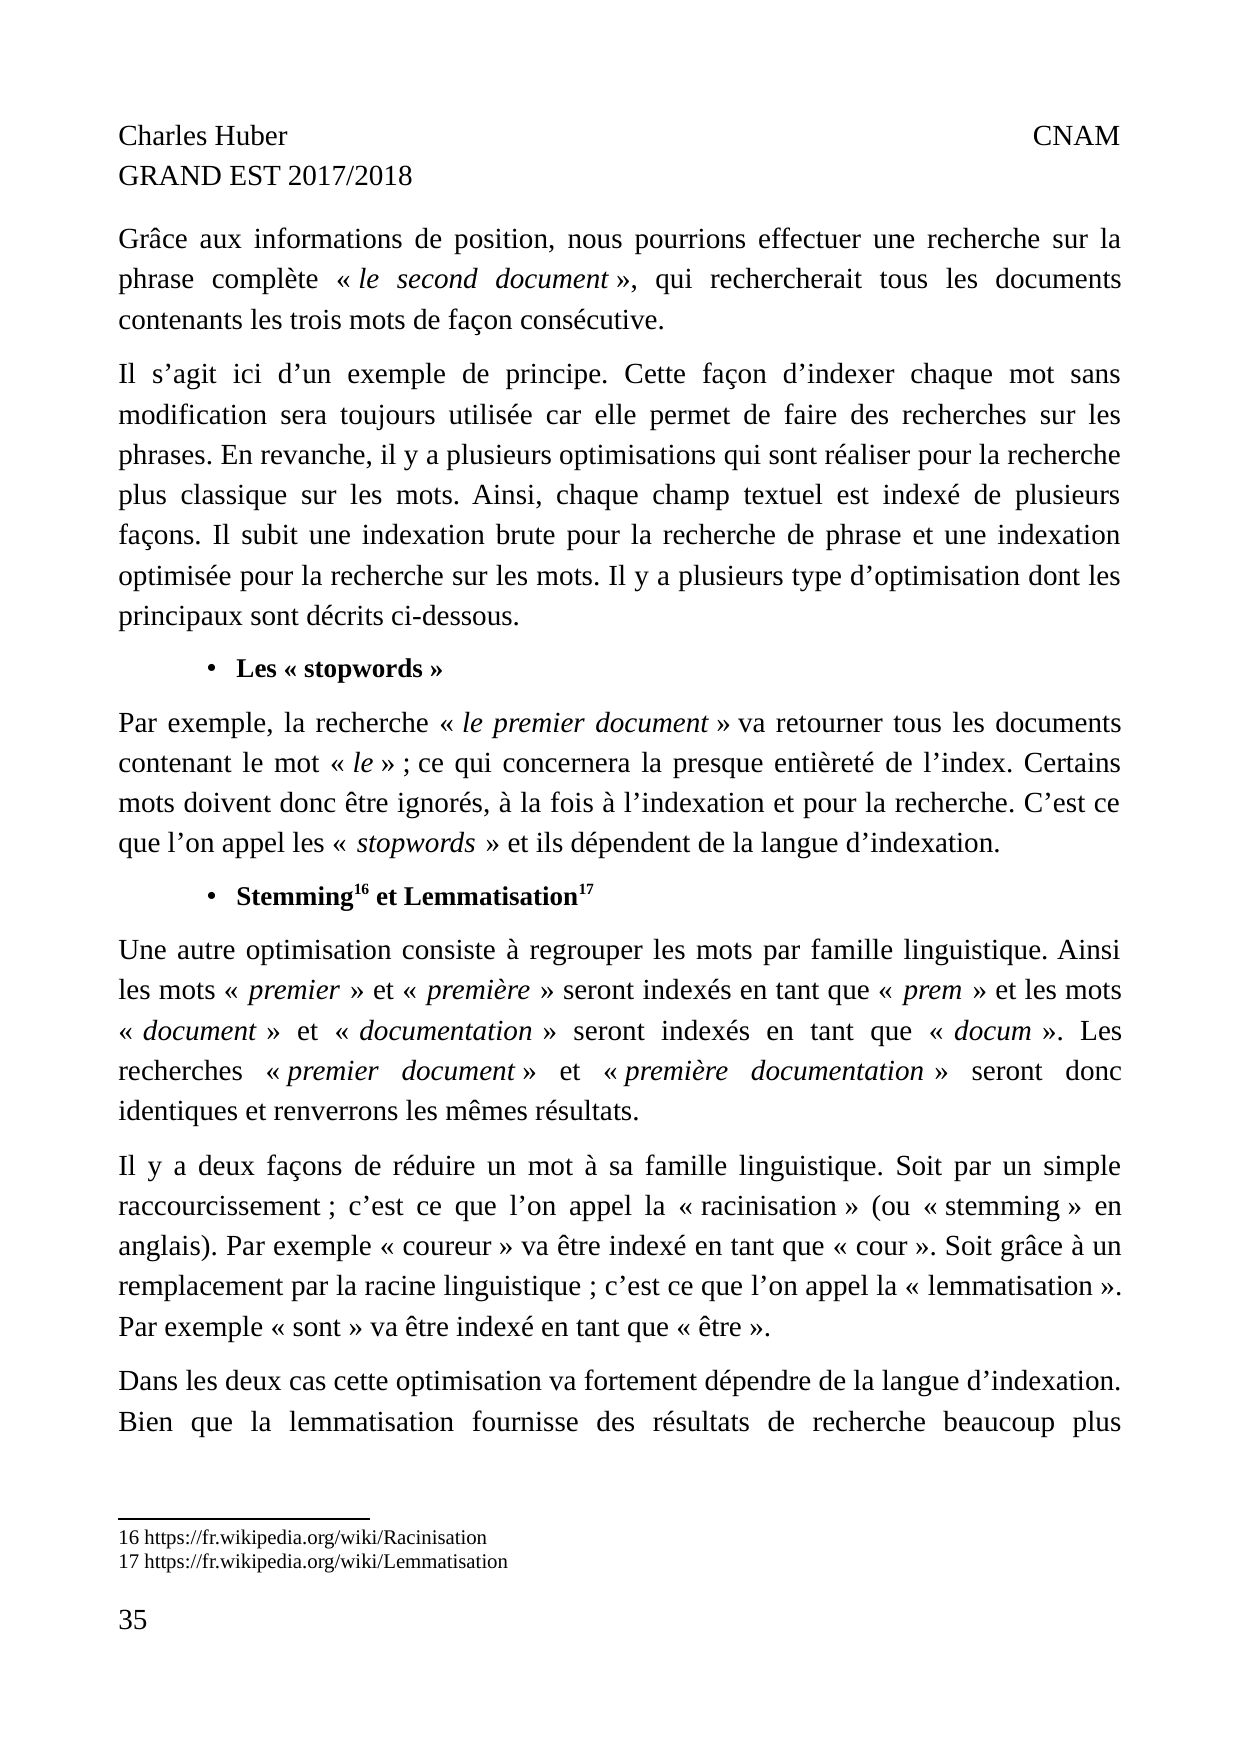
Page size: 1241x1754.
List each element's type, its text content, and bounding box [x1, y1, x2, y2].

text Par exemple, la recherche « le premier document » va retourner tous les documents contenant le mot « le » ; ce qui concernera la presque entièreté de l’index. Certains mots doivent donc être ignorés, à la fois à l’indexation et pour la recherche. C’est ce que l’on appel les « stopwords » et ils dépendent de la langue d’indexation. [118, 705, 1122, 859]
text Il y a deux façons de réduire un mot à sa famille linguistique. Soit par un simple raccourcissement ; c’est ce que l’on appel la « racinisation » (ou « stemming » en anglais). Par exemple « coureur » va être indexé en tant que « cour ». Soit grâce à un remplacement par la racine linguistique ; c’est ce que l’on appel la « lemmatisation ». Par exemple « sont » va être indexé en tant que « être ». [118, 1148, 1122, 1342]
list https://fr.wikipedia.org/wiki/Lemmatisation [118, 1549, 1122, 1573]
text Il s’agit ici d’un exemple de principe. Cette façon d’indexer chaque mot sans modification sera toujours utilisée car elle permet de faire des recherches sur les phrases. En revanche, il y a plusieurs optimisations qui sont réaliser pour la recherche plus classique sur les mots. Ainsi, chaque champ textuel est indexé de plusieurs façons. Il subit une indexation brute pour la recherche de phrase et une indexation optimisée pour la recherche sur les mots. Il y a plusieurs type d’optimisation dont les principaux sont décrits ci-dessous. [118, 357, 1122, 631]
subtitle Les « stopwords » [207, 653, 1122, 684]
subtitle Stemming et Lemmatisation [207, 880, 1122, 911]
text Dans les deux cas cette optimisation va fortement dépendre de la langue d’indexation. Bien que la lemmatisation fournisse des résultats de recherche beaucoup plus [118, 1363, 1122, 1437]
text Une autre optimisation consiste à regrouper les mots par famille linguistique. Ainsi les mots « premier » et « première » seront indexés en tant que « prem » et les mots « document » et « documentation » seront indexés en tant que « docum ». Les recherches « premier document » et « première documentation » seront donc identiques et renverrons les mêmes résultats. [118, 932, 1122, 1127]
list https://fr.wikipedia.org/wiki/Racinisation [118, 1525, 1122, 1549]
text Grâce aux informations de position, nous pourrions effectuer une recherche sur la phrase complète « le second document », qui rechercherait tous les documents contenants les trois mots de façon consécutive. [118, 221, 1122, 335]
